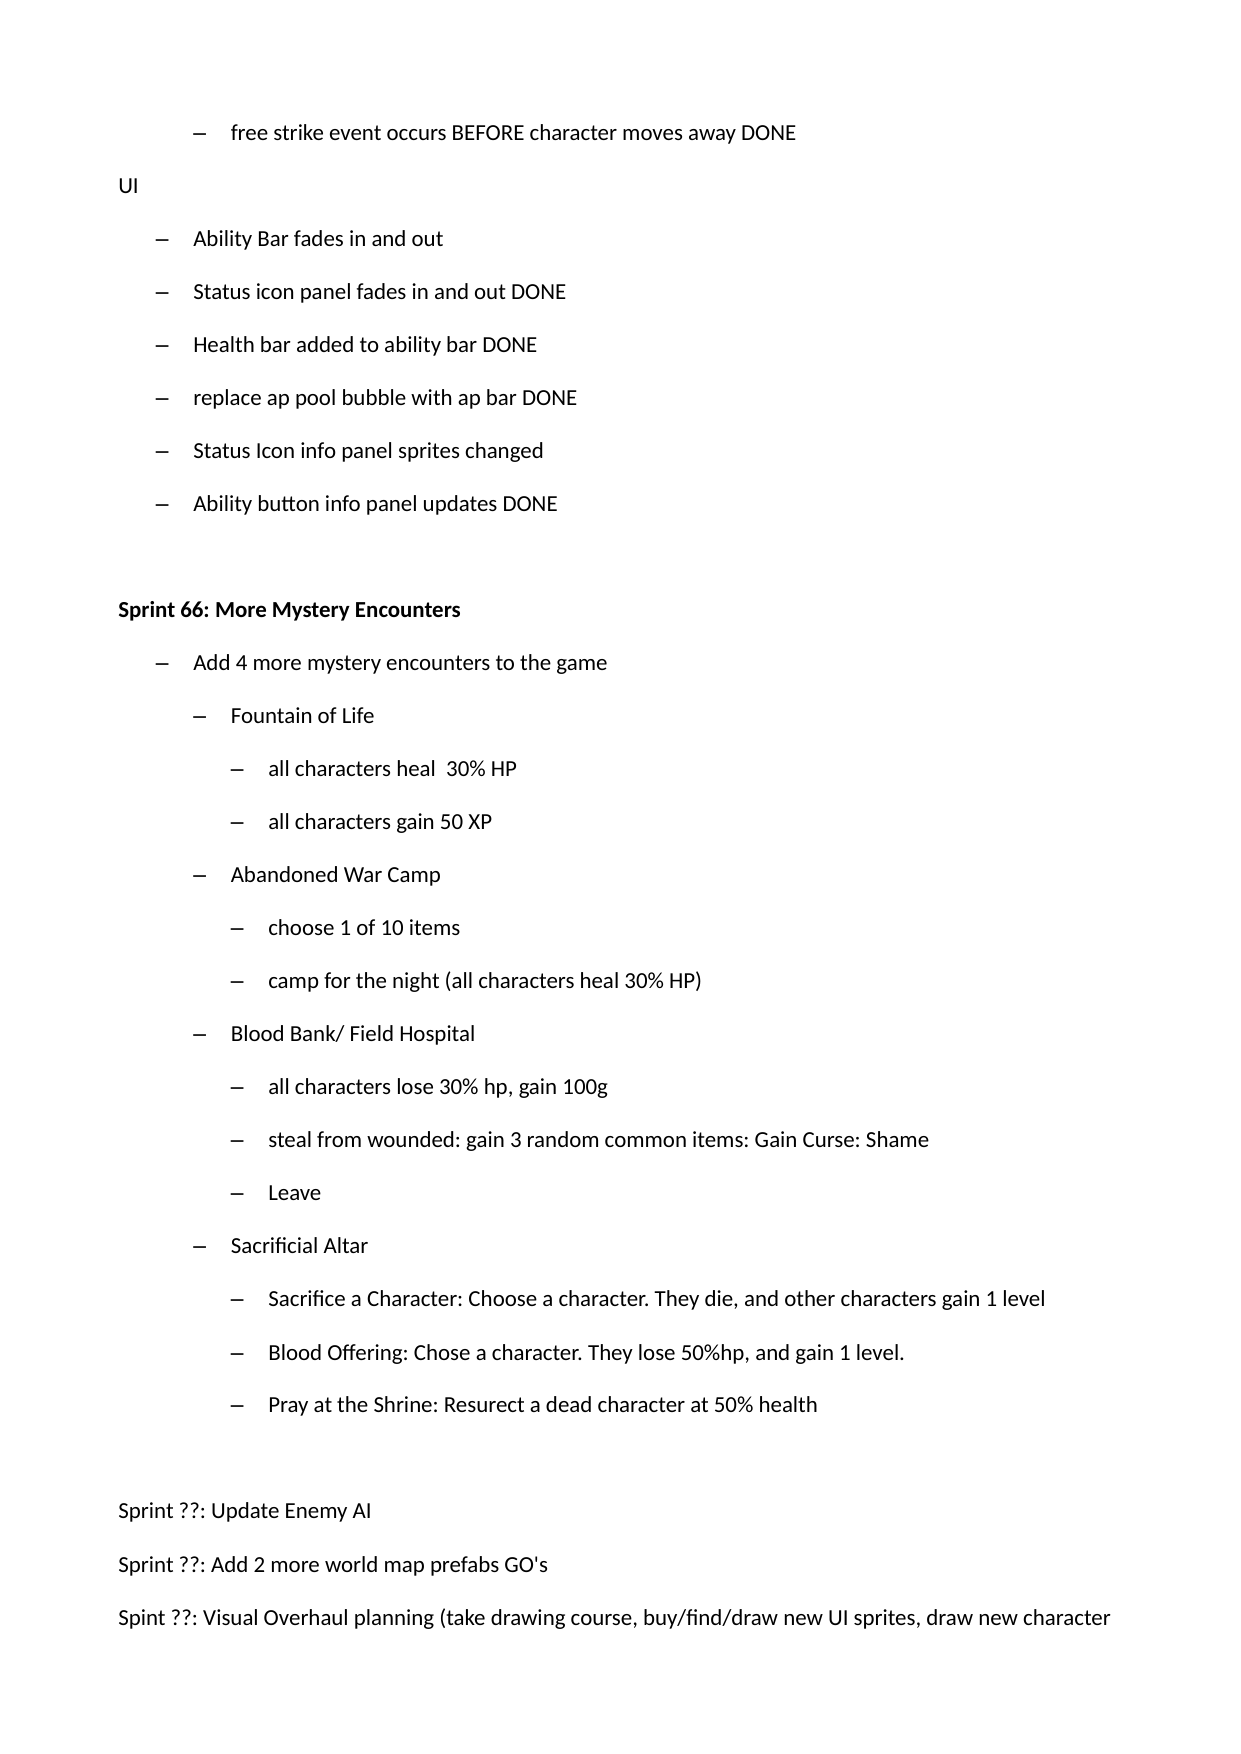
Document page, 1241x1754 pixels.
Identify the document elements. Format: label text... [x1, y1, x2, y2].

list all characters heal 30% HP [231, 754, 1122, 782]
text Sprint ??: Add 2 more world map prefabs GO's [118, 1550, 1122, 1578]
list Blood Bank/ Field Hospital [193, 1019, 1122, 1047]
text Sprint ??: Update Enemy AI [118, 1497, 1122, 1525]
list camp for the night (all characters heal 30% HP) [231, 966, 1122, 994]
list Status icon panel fades in and out DONE [156, 277, 1122, 305]
list Sacrifice a Character: Choose a character. They die, and other characters gain 1 level [231, 1284, 1122, 1313]
list Abandoned War Camp [193, 860, 1122, 888]
list Leave [231, 1178, 1122, 1207]
list free strike event occurs BEFORE character moves away DONE [193, 118, 1122, 146]
list choose 1 of 10 items [231, 913, 1122, 941]
list all characters lose 30% hp, gain 100g [231, 1072, 1122, 1101]
list Pray at the Shrine: Resurect a dead character at 50% health [231, 1391, 1122, 1419]
list steal from wounded: gain 3 random common items: Gain Curse: Shame [231, 1126, 1122, 1153]
list Fountain of Life [193, 701, 1122, 729]
list Status Icon info panel sprites changed [156, 436, 1122, 464]
list Health bar added to ability bar DONE [156, 330, 1122, 358]
list Blood Offering: Chose a character. They lose 50%hp, and gain 1 level. [231, 1338, 1122, 1366]
list Add 4 more mystery encounters to the game [156, 648, 1122, 676]
list Ability button info panel updates DONE [156, 489, 1122, 517]
list replace ap pool bubble with ap bar DONE [156, 383, 1122, 411]
text Sprint 66: More Mystery Encounters [118, 595, 1122, 623]
list Ability Bar fades in and out [156, 224, 1122, 252]
text Spint ??: Visual Overhaul planning (take drawing course, buy/find/draw new UI sprites, draw new character [118, 1603, 1122, 1631]
list Sacrificial Altar [193, 1232, 1122, 1259]
text UI [118, 171, 1122, 199]
list all characters gain 50 XP [231, 807, 1122, 835]
